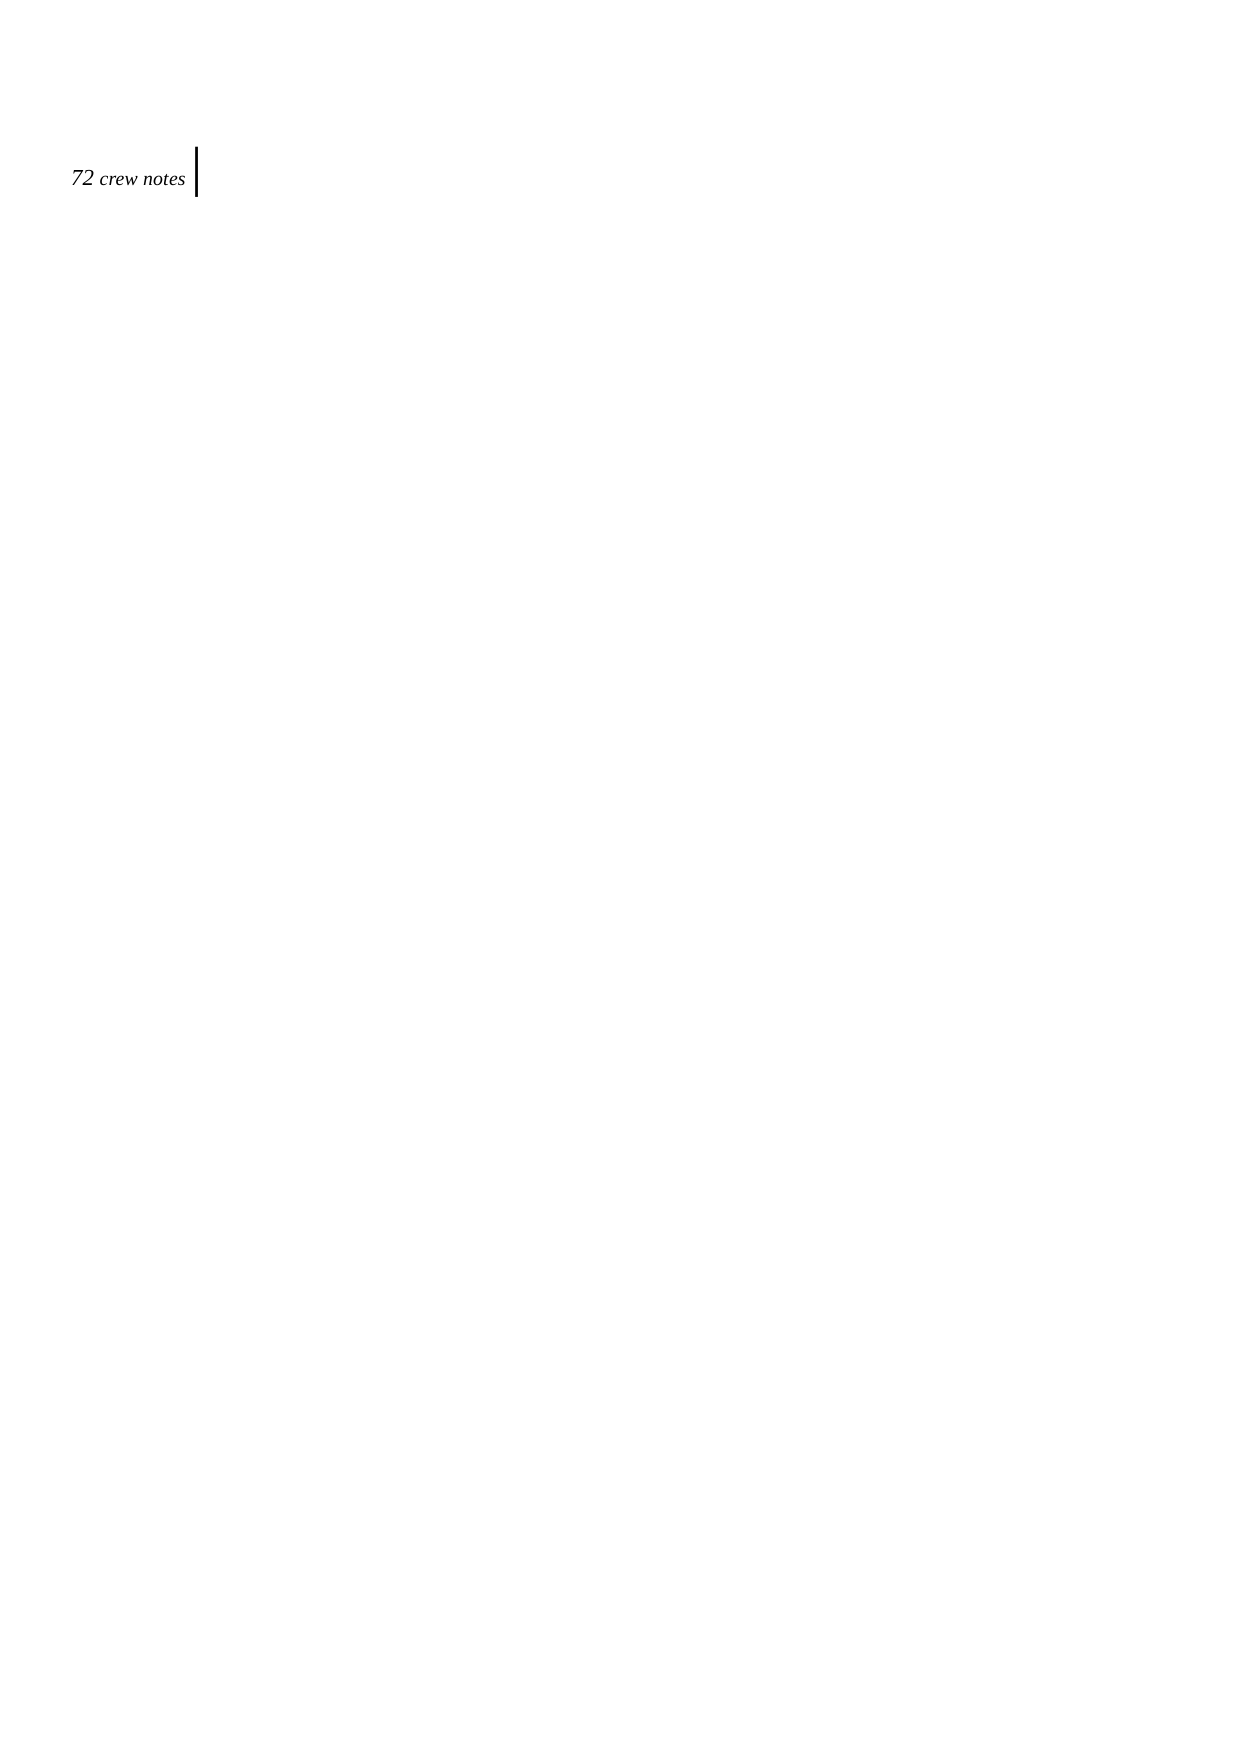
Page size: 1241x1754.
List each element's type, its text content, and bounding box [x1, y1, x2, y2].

text 72 crew notes | [71, 142, 298, 197]
